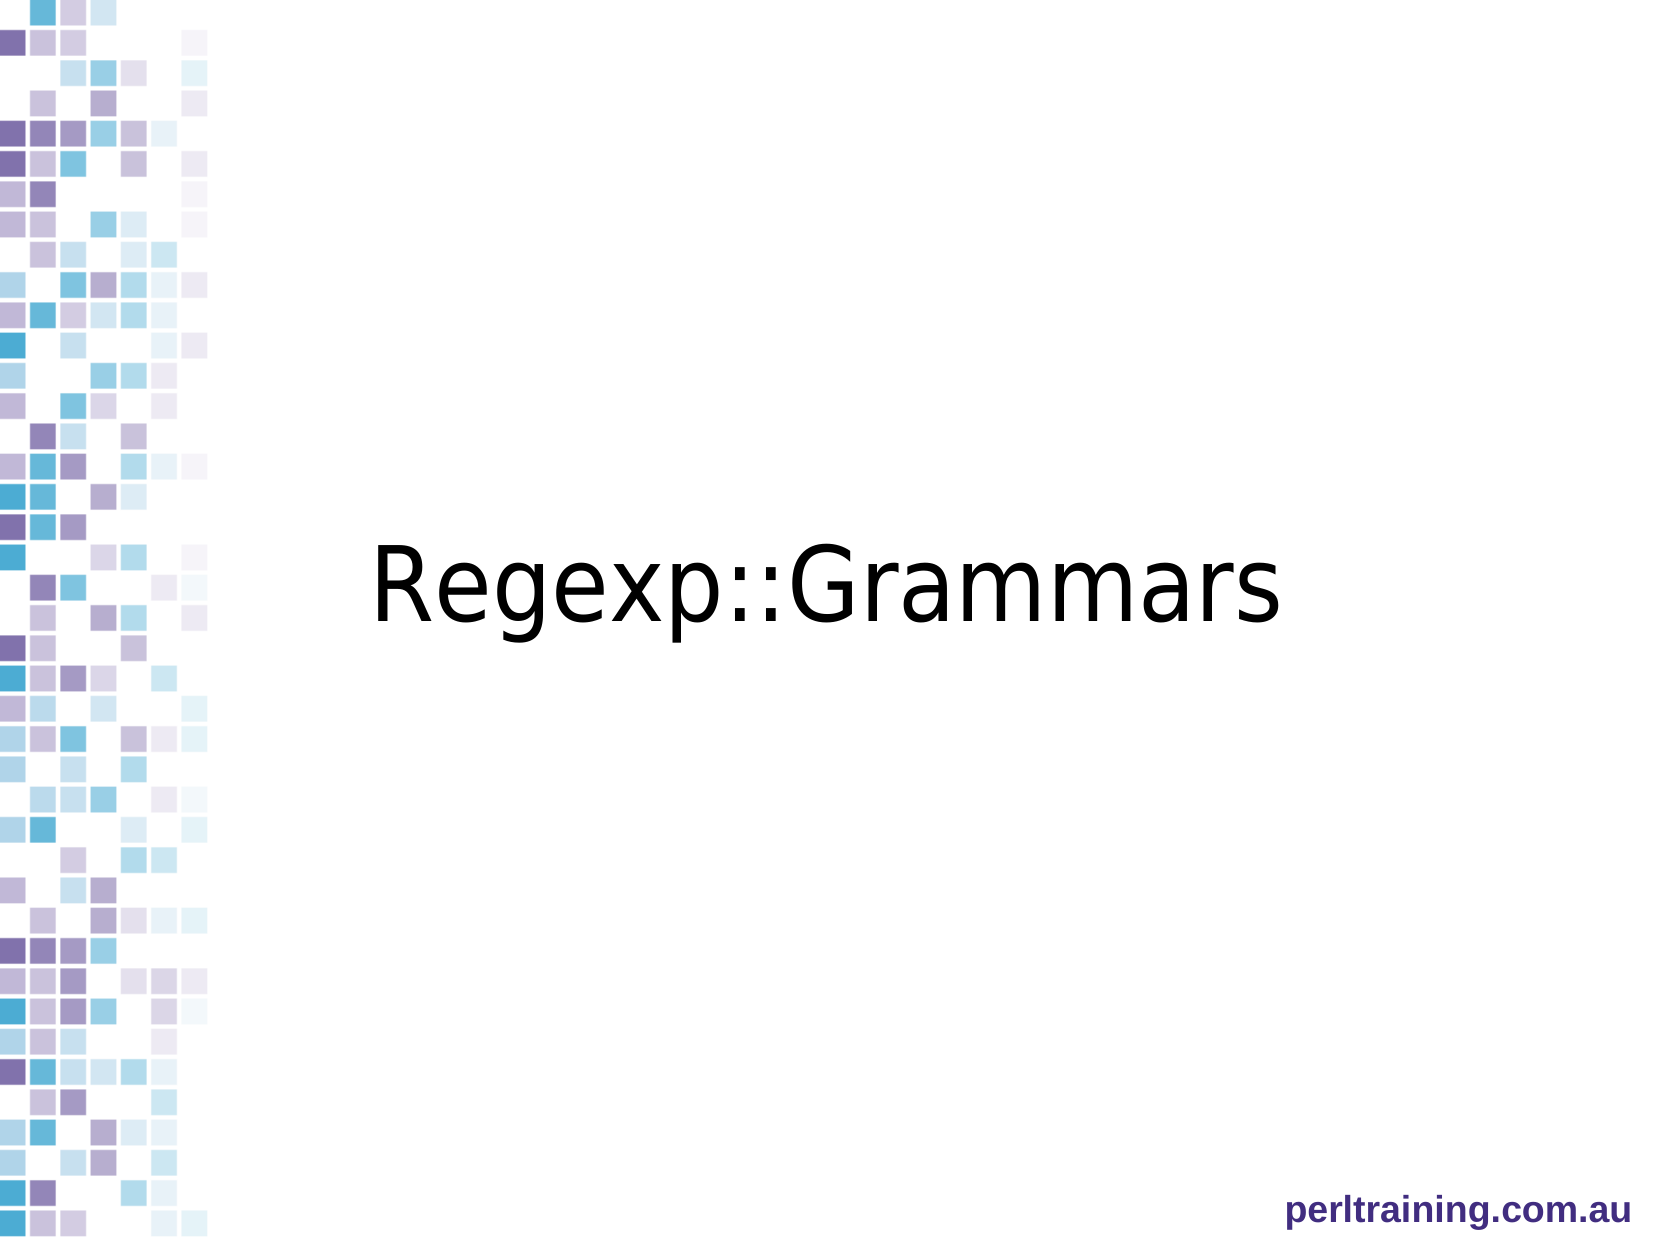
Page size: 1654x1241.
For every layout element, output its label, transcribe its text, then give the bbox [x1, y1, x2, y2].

title Regexp::Grammars [82, 49, 1571, 1123]
picture [0, 0, 212, 1241]
